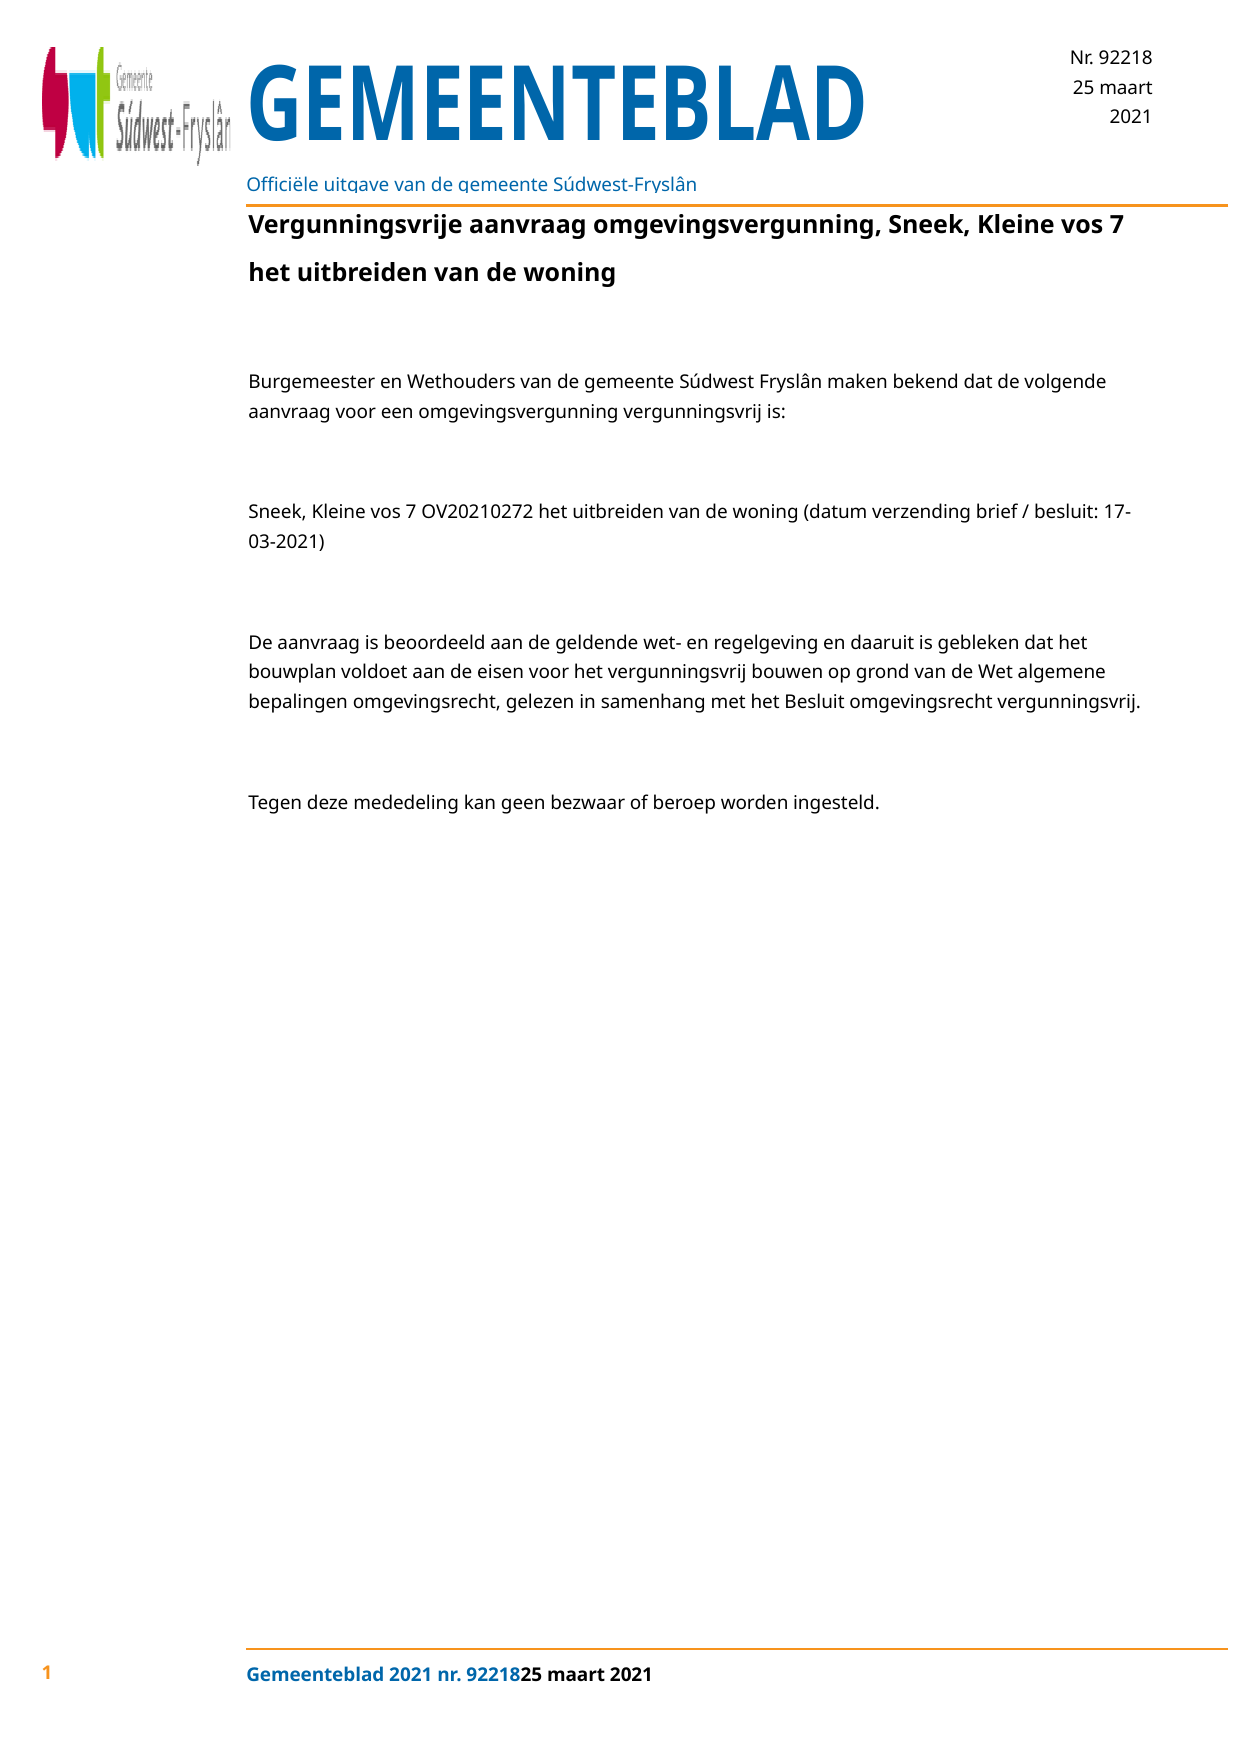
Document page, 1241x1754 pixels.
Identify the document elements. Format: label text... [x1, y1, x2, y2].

text De aanvraag is beoordeeld aan de geldende wet- en regelgeving en daaruit is gebleken dat het bouwplan voldoet aan de eisen voor het vergunningsvrij bouwen op grond van de Wet algemene bepalingen omgevingsrecht, gelezen in samenhang met het Besluit omgevingsrecht vergunningsvrij. [248, 629, 1152, 714]
text Burgemeester en Wethouders van de gemeente Súdwest Fryslân maken bekend dat de volgende aanvraag voor een omgevingsvergunning vergunningsvrij is: [248, 368, 1152, 424]
text Vergunningsvrije aanvraag omgevingsvergunning, Sneek, Kleine vos 7 het uitbreiden van de woning [248, 207, 1152, 288]
text Sneek, Kleine vos 7 OV20210272 het uitbreiden van de woning (datum verzending brief / besluit: 17-03-2021) [248, 499, 1152, 554]
text Tegen deze mededeling kan geen bezwaar of beroep worden ingesteld. [248, 789, 1152, 815]
picture [41, 47, 231, 172]
